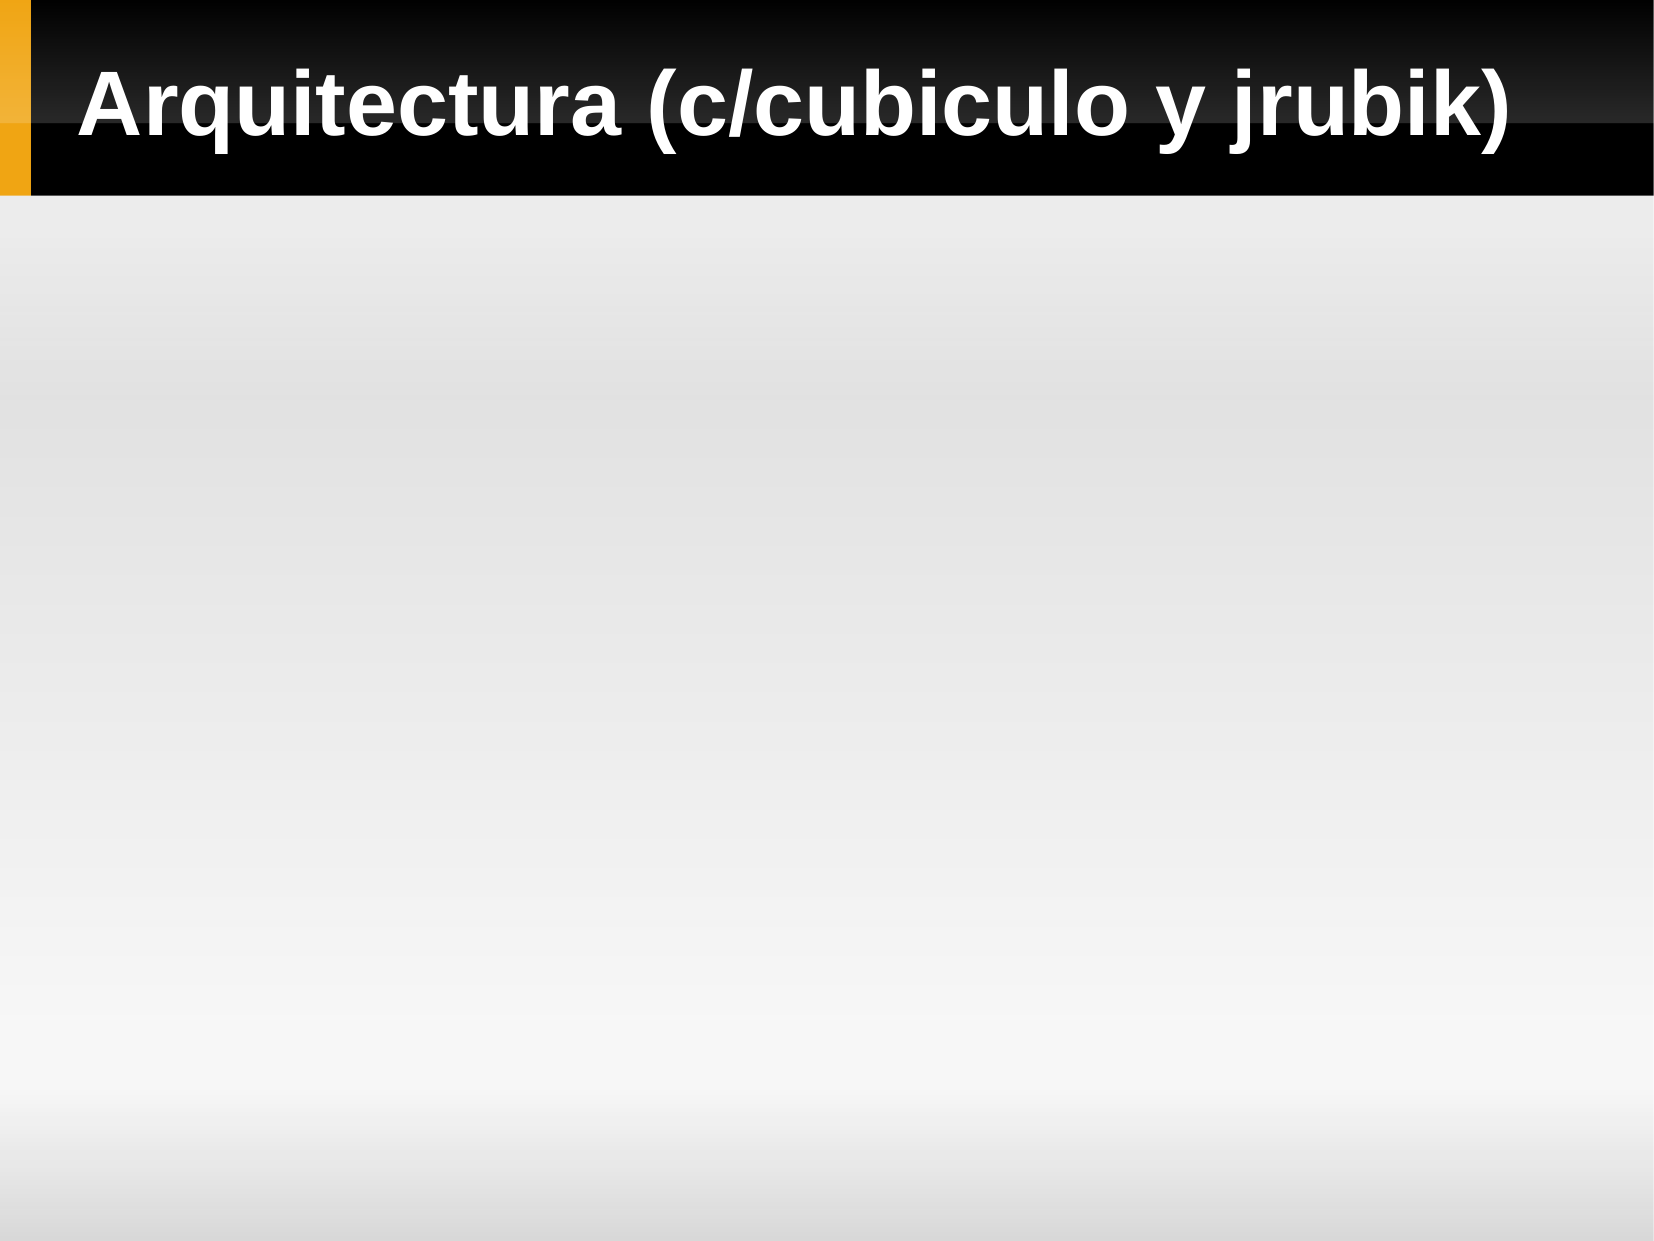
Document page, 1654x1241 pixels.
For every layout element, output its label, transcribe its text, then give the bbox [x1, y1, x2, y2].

picture [0, 0, 1654, 1241]
title Arquitectura (c/cubiculo y jrubik) [76, 0, 1565, 208]
